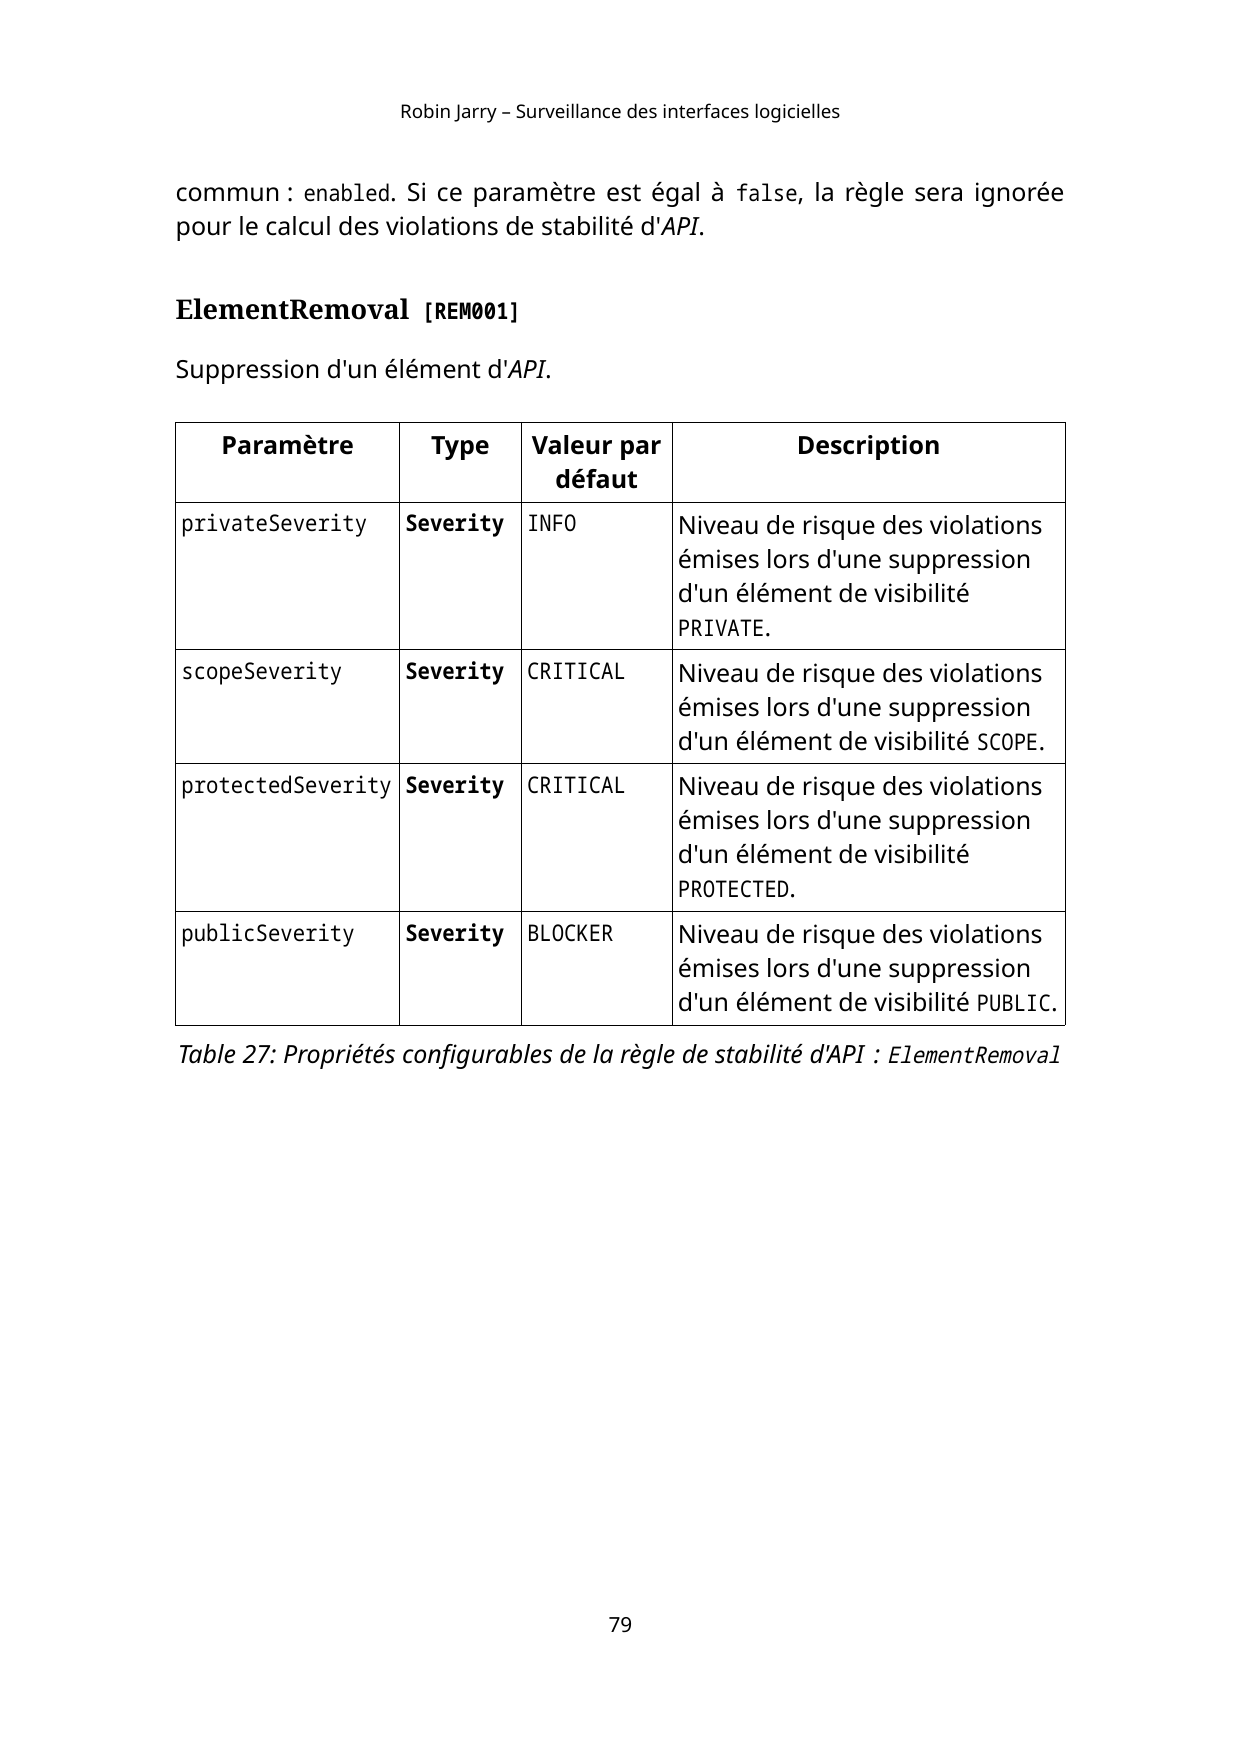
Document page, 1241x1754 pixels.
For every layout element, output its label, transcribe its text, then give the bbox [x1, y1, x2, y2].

table_cell Severity [400, 912, 521, 1025]
table_cell publicSeverity [176, 912, 399, 1025]
table_cell CRITICAL [522, 764, 672, 911]
subtitle ElementRemoval [REM001] [175, 291, 1065, 328]
table_cell Niveau de risque des violations émises lors d'une suppression d'un élément de visibilité PROTECTED. [673, 764, 1065, 911]
table_header Type [400, 423, 521, 502]
table_cell Severity [400, 650, 521, 763]
table_cell Niveau de risque des violations émises lors d'une suppression d'un élément de visibilité PRIVATE. [673, 503, 1065, 649]
table_header Paramètre [176, 423, 399, 502]
table_cell BLOCKER [522, 912, 672, 1025]
table_cell INFO [522, 503, 672, 649]
table_cell Niveau de risque des violations émises lors d'une suppression d'un élément de visibilité SCOPE. [673, 650, 1065, 763]
table_cell Severity [400, 764, 521, 911]
table_cell protectedSeverity [176, 764, 399, 911]
text Suppression d'un élément d'API. [175, 352, 1065, 386]
table_cell privateSeverity [176, 503, 399, 649]
table_cell Severity [400, 503, 521, 649]
table_cell CRITICAL [522, 650, 672, 763]
table_cell Niveau de risque des violations émises lors d'une suppression d'un élément de visibilité PUBLIC. [673, 912, 1065, 1025]
table_cell scopeSeverity [176, 650, 399, 763]
text Table 27: Propriétés configurables de la règle de stabilité d'API : ElementRemoval [175, 1037, 1065, 1071]
text commun : enabled. Si ce paramètre est égal à false, la règle sera ignorée pour le calcul des violations de stabilité d'API. [175, 175, 1065, 243]
table_header Description [673, 423, 1065, 502]
table_header Valeur par défaut [522, 423, 672, 502]
